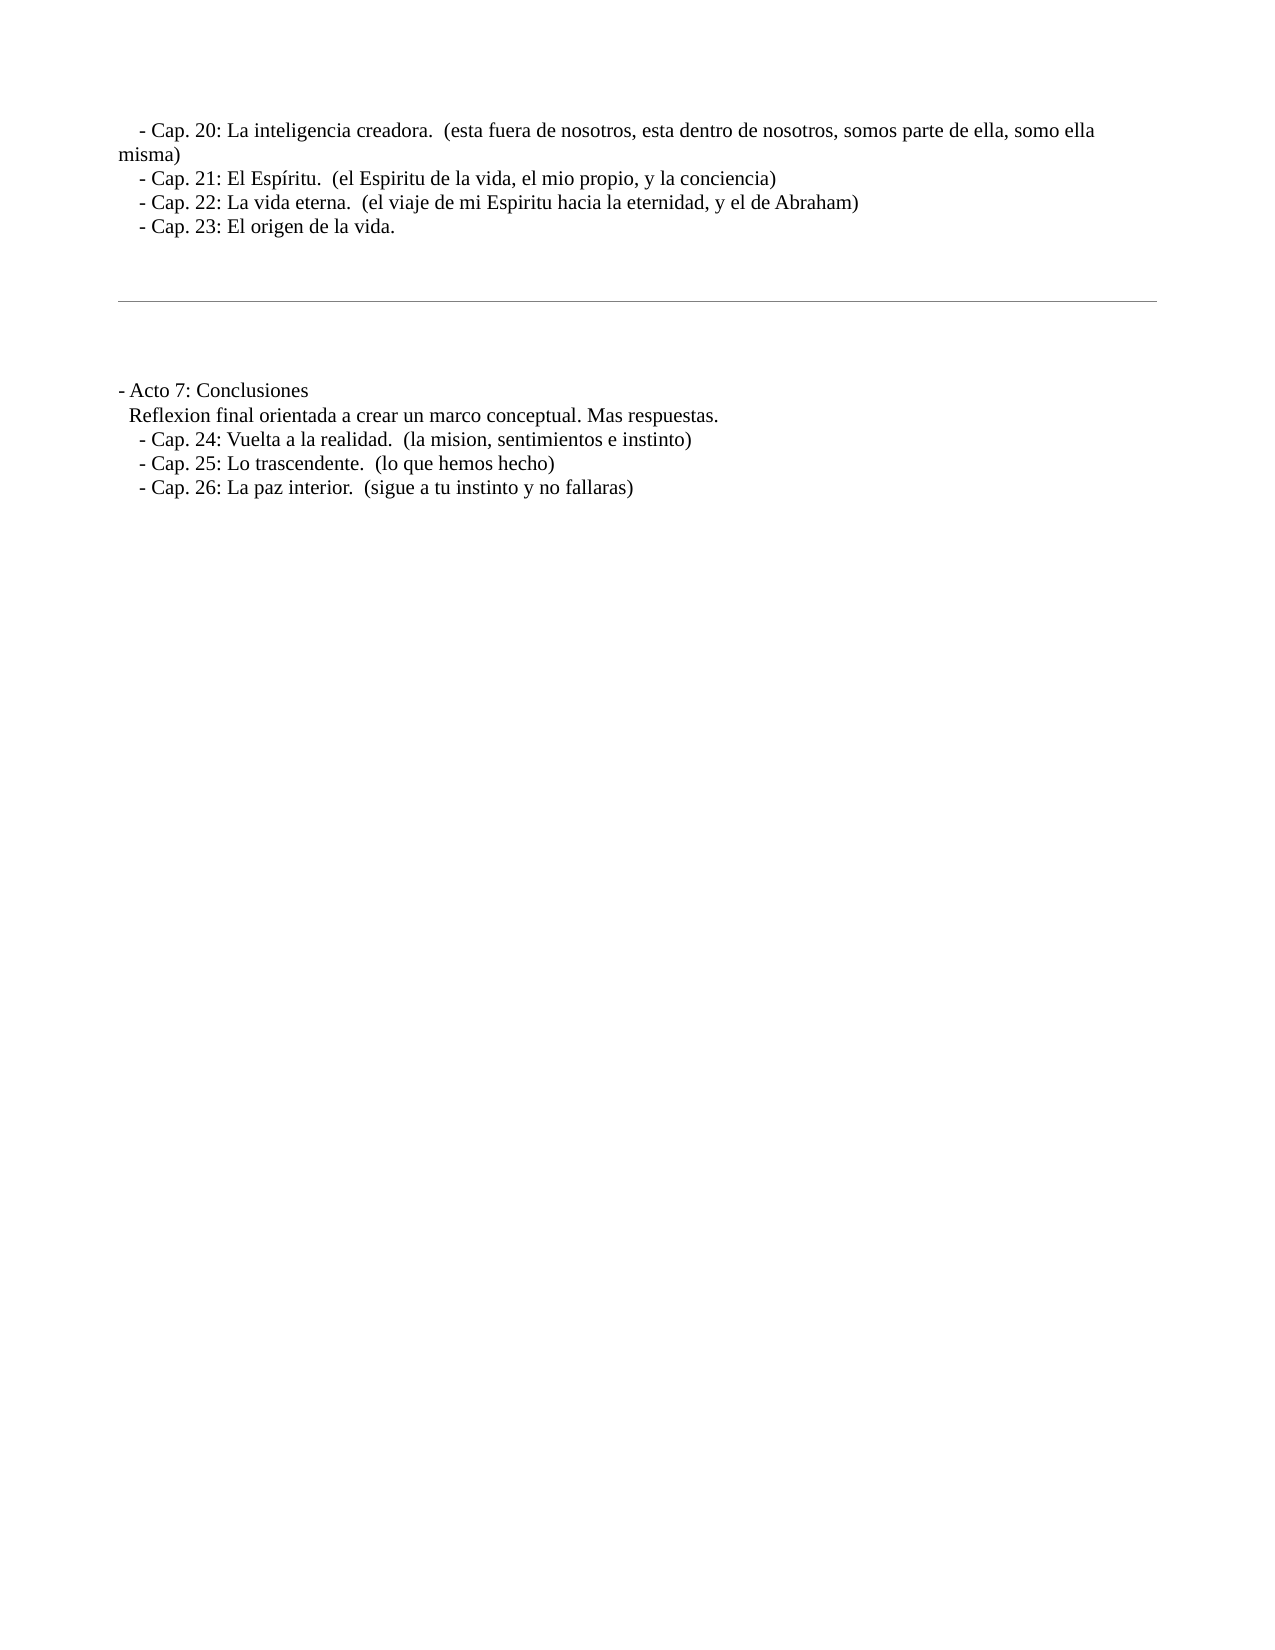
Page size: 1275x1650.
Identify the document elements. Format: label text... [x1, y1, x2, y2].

text - Cap. 24: Vuelta a la realidad. (la mision, sentimientos e instinto) [118, 427, 1157, 451]
text - Cap. 26: La paz interior. (sigue a tu instinto y no fallaras) [118, 475, 1157, 499]
text - Cap. 21: El Espíritu. (el Espiritu de la vida, el mio propio, y la conciencia) [118, 166, 1157, 190]
text Reflexion final orientada a crear un marco conceptual. Mas respuestas. [118, 402, 1157, 427]
text - Cap. 20: La inteligencia creadora. (esta fuera de nosotros, esta dentro de nosotros, somos parte de ella, somo ella misma) [118, 118, 1157, 166]
text - Cap. 23: El origen de la vida. [118, 214, 1157, 238]
text - Acto 7: Conclusiones [118, 378, 1157, 402]
text - Cap. 25: Lo trascendente. (lo que hemos hecho) [118, 451, 1157, 475]
text - Cap. 22: La vida eterna. (el viaje de mi Espiritu hacia la eternidad, y el de Abraham) [118, 190, 1157, 214]
